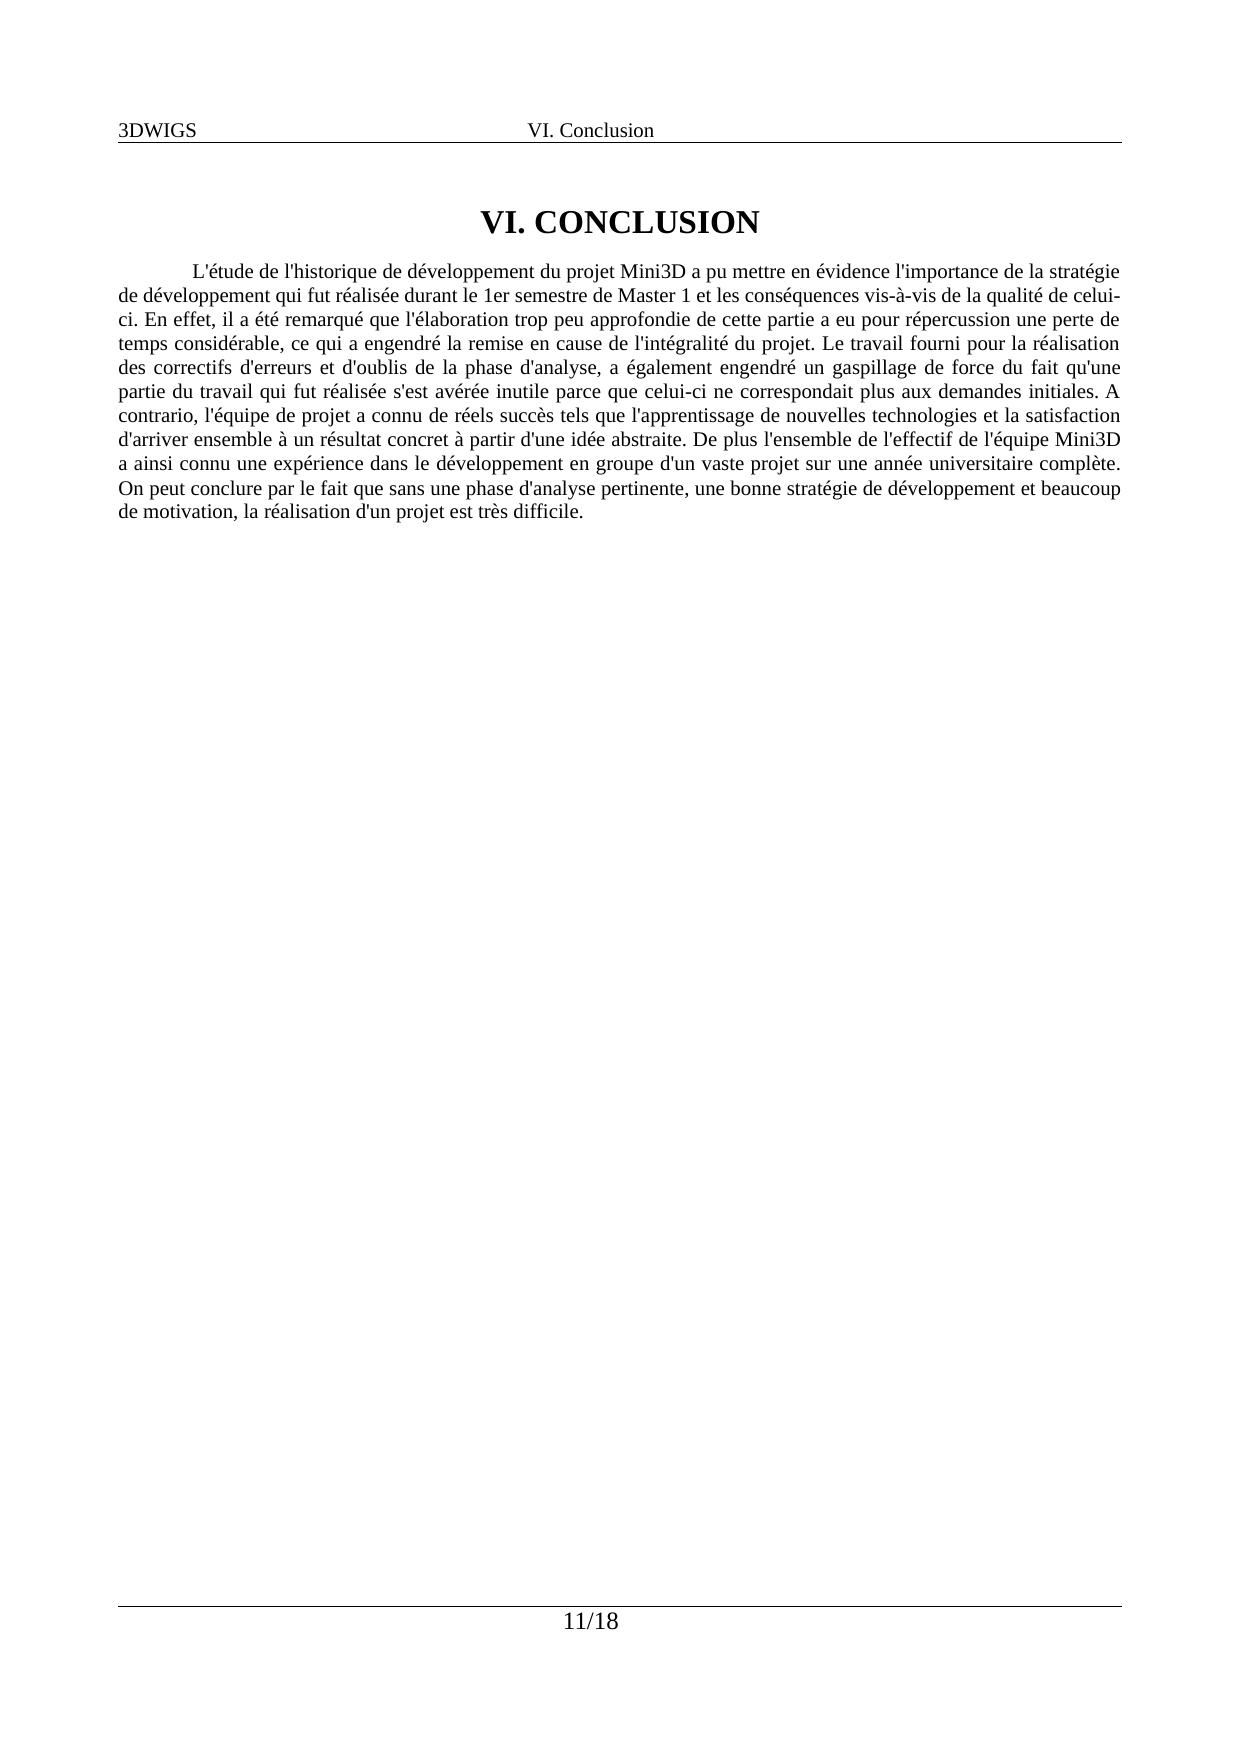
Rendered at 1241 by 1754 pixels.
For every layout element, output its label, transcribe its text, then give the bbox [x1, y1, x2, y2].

text L'étude de l'historique de développement du projet Mini3D a pu mettre en évidence l'importance de la stratégie de développement qui fut réalisée durant le 1er semestre de Master 1 et les conséquences vis-à-vis de la qualité de celui-ci. En effet, il a été remarqué que l'élaboration trop peu approfondie de cette partie a eu pour répercussion une perte de temps considérable, ce qui a engendré la remise en cause de l'intégralité du projet. Le travail fourni pour la réalisation des correctifs d'erreurs et d'oublis de la phase d'analyse, a également engendré un gaspillage de force du fait qu'une partie du travail qui fut réalisée s'est avérée inutile parce que celui-ci ne correspondait plus aux demandes initiales. A contrario, l'équipe de projet a connu de réels succès tels que l'apprentissage de nouvelles technologies et la satisfaction d'arriver ensemble à un résultat concret à partir d'une idée abstraite. De plus l'ensemble de l'effectif de l'équipe Mini3D a ainsi connu une expérience dans le développement en groupe d'un vaste projet sur une année universitaire complète. On peut conclure par le fait que sans une phase d'analyse pertinente, une bonne stratégie de développement et beaucoup de motivation, la réalisation d'un projet est très difficile. [118, 259, 1122, 523]
subtitle Conclusion [118, 202, 1122, 240]
